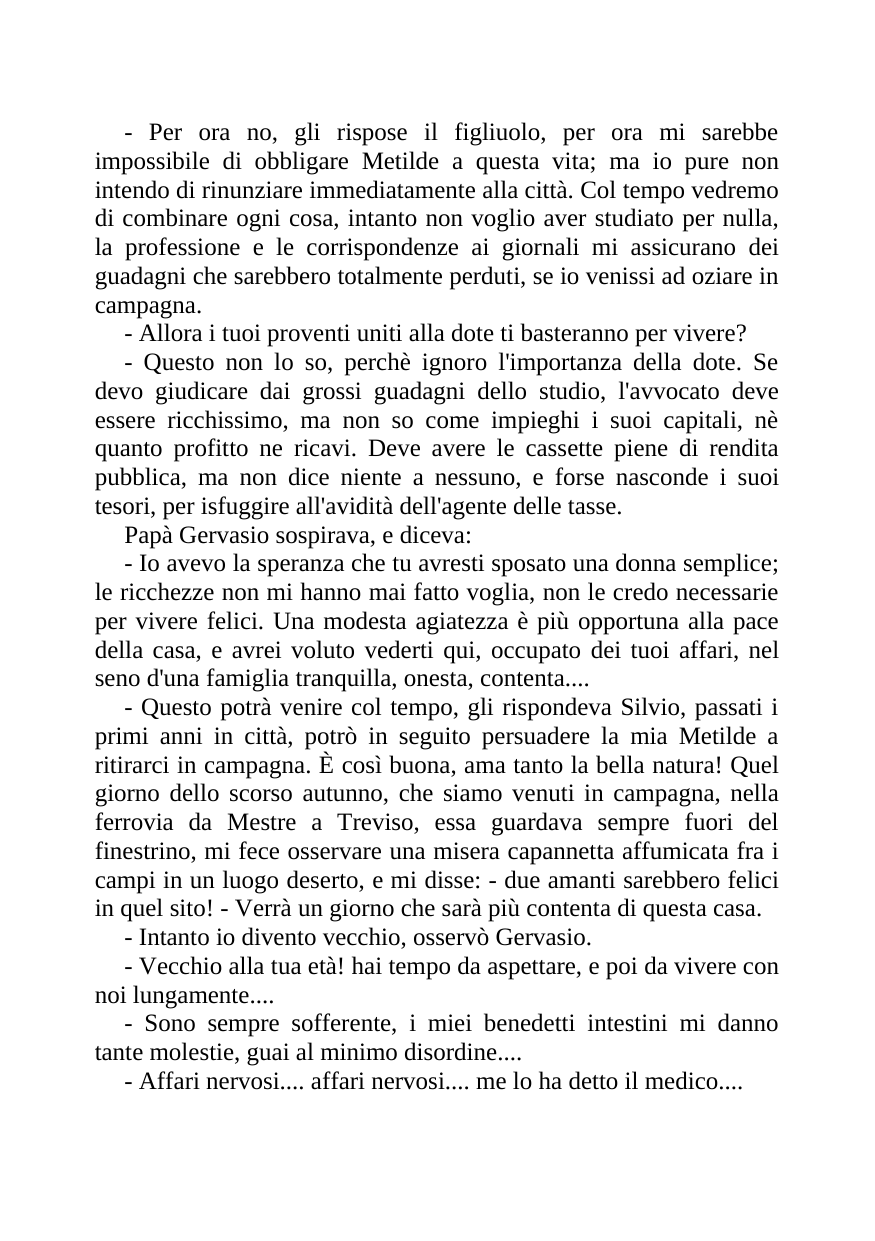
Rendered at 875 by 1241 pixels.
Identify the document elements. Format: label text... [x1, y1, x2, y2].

text - Questo potrà venire col tempo, gli rispondeva Silvio, passati i primi anni in città, potrò in seguito persuadere la mia Metilde a ritirarci in campagna. È così buona, ama tanto la bella natura! Quel giorno dello scorso autunno, che siamo venuti in campagna, nella ferrovia da Mestre a Treviso, essa guardava sempre fuori del finestrino, mi fece osservare una misera capannetta affumicata fra i campi in un luogo deserto, e mi disse: - due amanti sarebbero felici in quel sito! - Verrà un giorno che sarà più contenta di questa casa. [94, 692, 779, 922]
text - Io avevo la speranza che tu avresti sposato una donna semplice; le ricchezze non mi hanno mai fatto voglia, non le credo necessarie per vivere felici. Una modesta agiatezza è più opportuna alla pace della casa, e avrei voluto vederti qui, occupato dei tuoi affari, nel seno d'una famiglia tranquilla, onesta, contenta.... [94, 548, 779, 692]
text - Questo non lo so, perchè ignoro l'importanza della dote. Se devo giudicare dai grossi guadagni dello studio, l'avvocato deve essere ricchissimo, ma non so come impieghi i suoi capitali, nè quanto profitto ne ricavi. Deve avere le cassette piene di rendita pubblica, ma non dice niente a nessuno, e forse nasconde i suoi tesori, per isfuggire all'avidità dell'agente delle tasse. [94, 347, 779, 520]
text - Intanto io divento vecchio, osservò Gervasio. [94, 922, 779, 951]
text - Per ora no, gli rispose il figliuolo, per ora mi sarebbe impossibile di obbligare Metilde a questa vita; ma io pure non intendo di rinunziare immediatamente alla città. Col tempo vedremo di combinare ogni cosa, intanto non voglio aver studiato per nulla, la professione e le corrispondenze ai giornali mi assicurano dei guadagni che sarebbero totalmente perduti, se io venissi ad oziare in campagna. [94, 117, 779, 318]
text - Vecchio alla tua età! hai tempo da aspettare, e poi da vivere con noi lungamente.... [94, 951, 779, 1008]
text - Allora i tuoi proventi uniti alla dote ti basteranno per vivere? [94, 318, 779, 347]
text Papà Gervasio sospirava, e diceva: [94, 520, 779, 548]
text - Affari nervosi.... affari nervosi.... me lo ha detto il medico.... [94, 1066, 779, 1095]
text - Sono sempre sofferente, i miei benedetti intestini mi danno tante molestie, guai al minimo disordine.... [94, 1008, 779, 1066]
